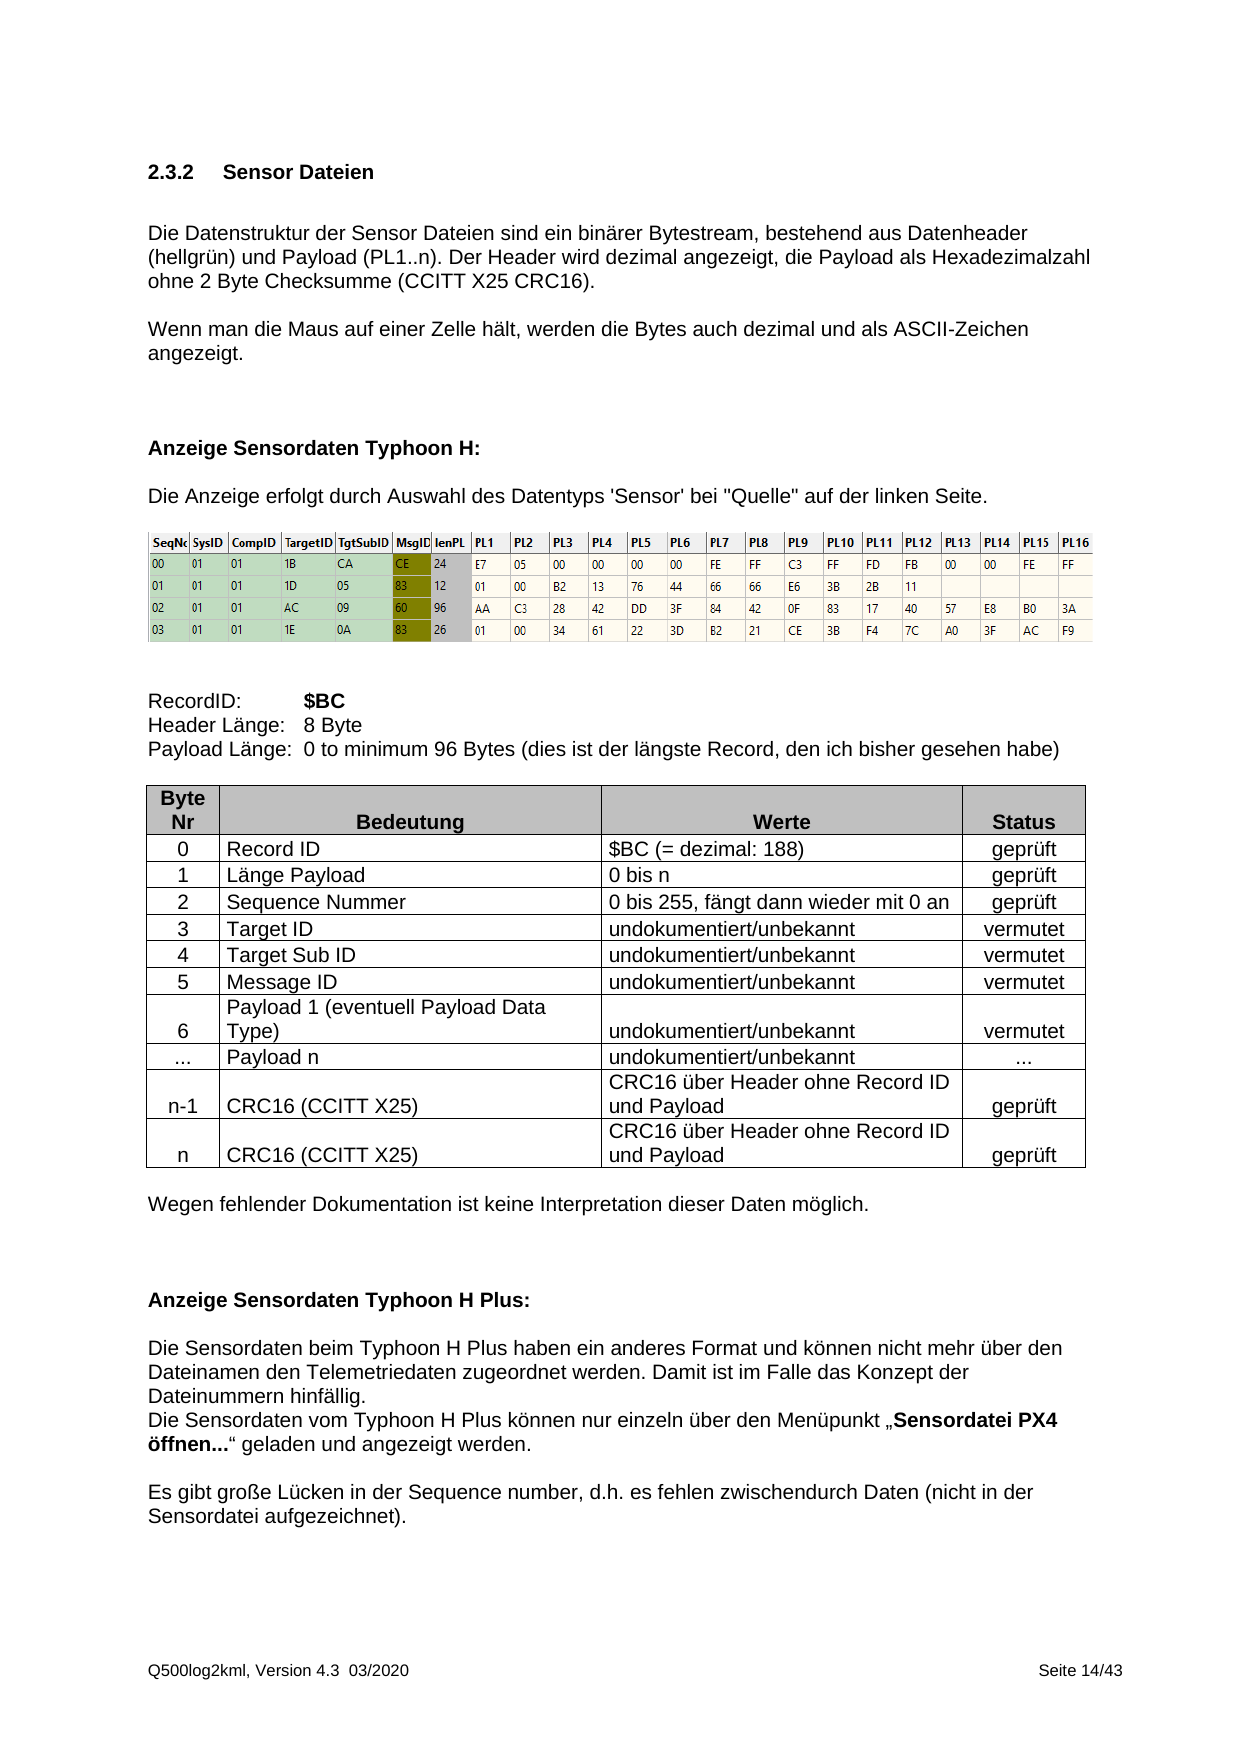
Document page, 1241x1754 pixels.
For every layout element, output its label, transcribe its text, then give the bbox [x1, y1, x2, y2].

table_cell Target ID [220, 915, 601, 940]
table_cell undokumentiert/unbekannt [602, 1044, 962, 1069]
text Payload Länge: 0 to minimum 96 Bytes (dies ist der längste Record, den ich bisher gesehen habe) [148, 737, 1093, 761]
text RecordID: $BC [148, 689, 1093, 713]
text Es gibt große Lücken in der Sequence number, d.h. es fehlen zwischendurch Daten (nicht in der Sensordatei aufgezeichnet). [148, 1479, 1093, 1527]
table_cell undokumentiert/unbekannt [602, 915, 962, 940]
table_cell geprüft [963, 888, 1085, 914]
text Die Anzeige erfolgt durch Auswahl des Datentyps 'Sensor' bei "Quelle" auf der linken Seite. [148, 484, 1093, 508]
table_cell vermutet [963, 941, 1085, 967]
table_cell 5 [147, 968, 219, 993]
table_cell 2 [147, 888, 219, 914]
text Anzeige Sensordaten Typhoon H: [148, 436, 1093, 460]
table_cell undokumentiert/unbekannt [602, 995, 962, 1042]
table_cell geprüft [963, 835, 1085, 861]
table_cell undokumentiert/unbekannt [602, 968, 962, 993]
table_cell 0 bis n [602, 862, 962, 887]
table_cell CRC16 über Header ohne Record ID und Payload [602, 1119, 962, 1167]
table_cell $BC (= dezimal: 188) [602, 835, 962, 861]
table_cell 3 [147, 915, 219, 940]
text Die Sensordaten vom Typhoon H Plus können nur einzeln über den Menüpunkt „Sensordatei PX4 öffnen...“ geladen und angezeigt werden. [148, 1408, 1093, 1456]
table_cell 6 [147, 995, 219, 1042]
table_cell Record ID [220, 835, 601, 861]
table_header Status [963, 786, 1085, 834]
table_cell CRC16 über Header ohne Record ID und Payload [602, 1070, 962, 1118]
table_cell ... [147, 1044, 219, 1069]
table_cell Payload n [220, 1044, 601, 1069]
text Die Sensordaten beim Typhoon H Plus haben ein anderes Format und können nicht mehr über den Dateinamen den Telemetriedaten zugeordnet werden. Damit ist im Falle das Konzept der Dateinummern hinfällig. [148, 1336, 1093, 1408]
text Anzeige Sensordaten Typhoon H Plus: [148, 1288, 1093, 1312]
table_cell Länge Payload [220, 862, 601, 887]
table_cell geprüft [963, 1119, 1085, 1167]
table_header Werte [602, 786, 962, 834]
table_cell Payload 1 (eventuell Payload Data Type) [220, 995, 601, 1042]
table_cell Message ID [220, 968, 601, 993]
table_cell 4 [147, 941, 219, 967]
table_cell n [147, 1119, 219, 1167]
table_cell vermutet [963, 995, 1085, 1042]
table_header Byte Nr [147, 786, 219, 834]
table_cell Target Sub ID [220, 941, 601, 967]
table_cell undokumentiert/unbekannt [602, 941, 962, 967]
table_header Bedeutung [220, 786, 601, 834]
table_cell vermutet [963, 915, 1085, 940]
table_cell CRC16 (CCITT X25) [220, 1070, 601, 1118]
subtitle Sensor Dateien [148, 160, 1093, 184]
picture [147, 532, 1093, 642]
text Die Datenstruktur der Sensor Dateien sind ein binärer Bytestream, bestehend aus Datenheader (hellgrün) und Payload (PL1..n). Der Header wird dezimal angezeigt, die Payload als Hexadezimalzahl ohne 2 Byte Checksumme (CCITT X25 CRC16). [148, 221, 1093, 292]
table_cell 0 [147, 835, 219, 861]
text Wegen fehlender Dokumentation ist keine Interpretation dieser Daten möglich. [148, 1192, 1093, 1216]
table_cell Sequence Nummer [220, 888, 601, 914]
table_cell 0 bis 255, fängt dann wieder mit 0 an [602, 888, 962, 914]
text Wenn man die Maus auf einer Zelle hält, werden die Bytes auch dezimal und als ASCII-Zeichen angezeigt. [148, 316, 1093, 364]
table_cell n-1 [147, 1070, 219, 1118]
text Header Länge: 8 Byte [148, 713, 1093, 737]
table_cell geprüft [963, 862, 1085, 887]
table_cell CRC16 (CCITT X25) [220, 1119, 601, 1167]
table_cell geprüft [963, 1070, 1085, 1118]
table_cell ... [963, 1044, 1085, 1069]
table_cell 1 [147, 862, 219, 887]
table_cell vermutet [963, 968, 1085, 993]
